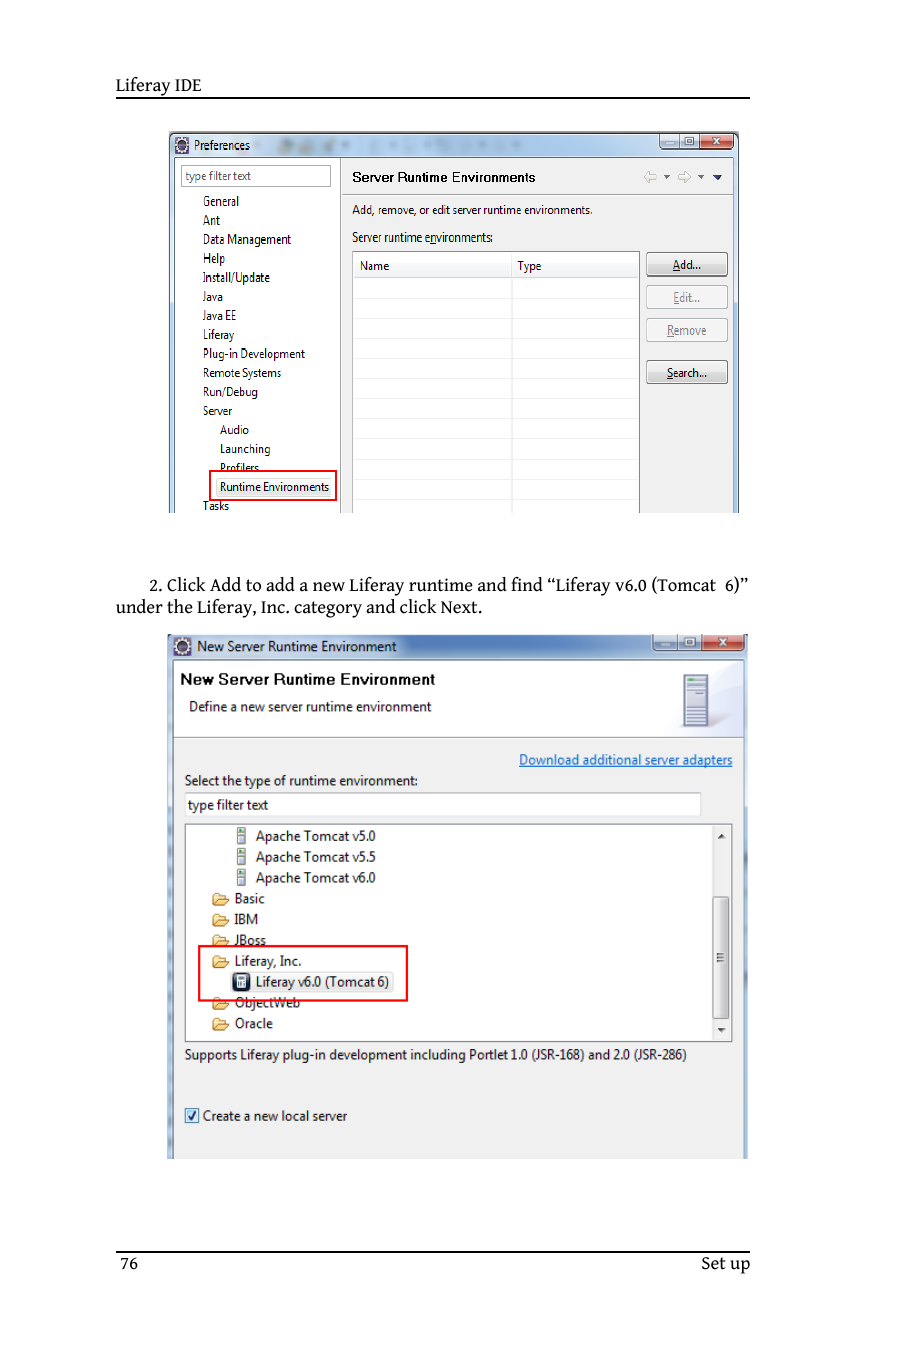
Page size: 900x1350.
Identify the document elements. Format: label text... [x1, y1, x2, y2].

picture [167, 634, 748, 1159]
table_header [116, 631, 751, 1187]
text 2. Click Add to add a new Liferay runtime and find “Liferay v6.0 (Tomcat 6)” under the Liferay, Inc. category and click Next. [116, 575, 750, 619]
table_header [116, 129, 789, 541]
picture [168, 131, 739, 513]
